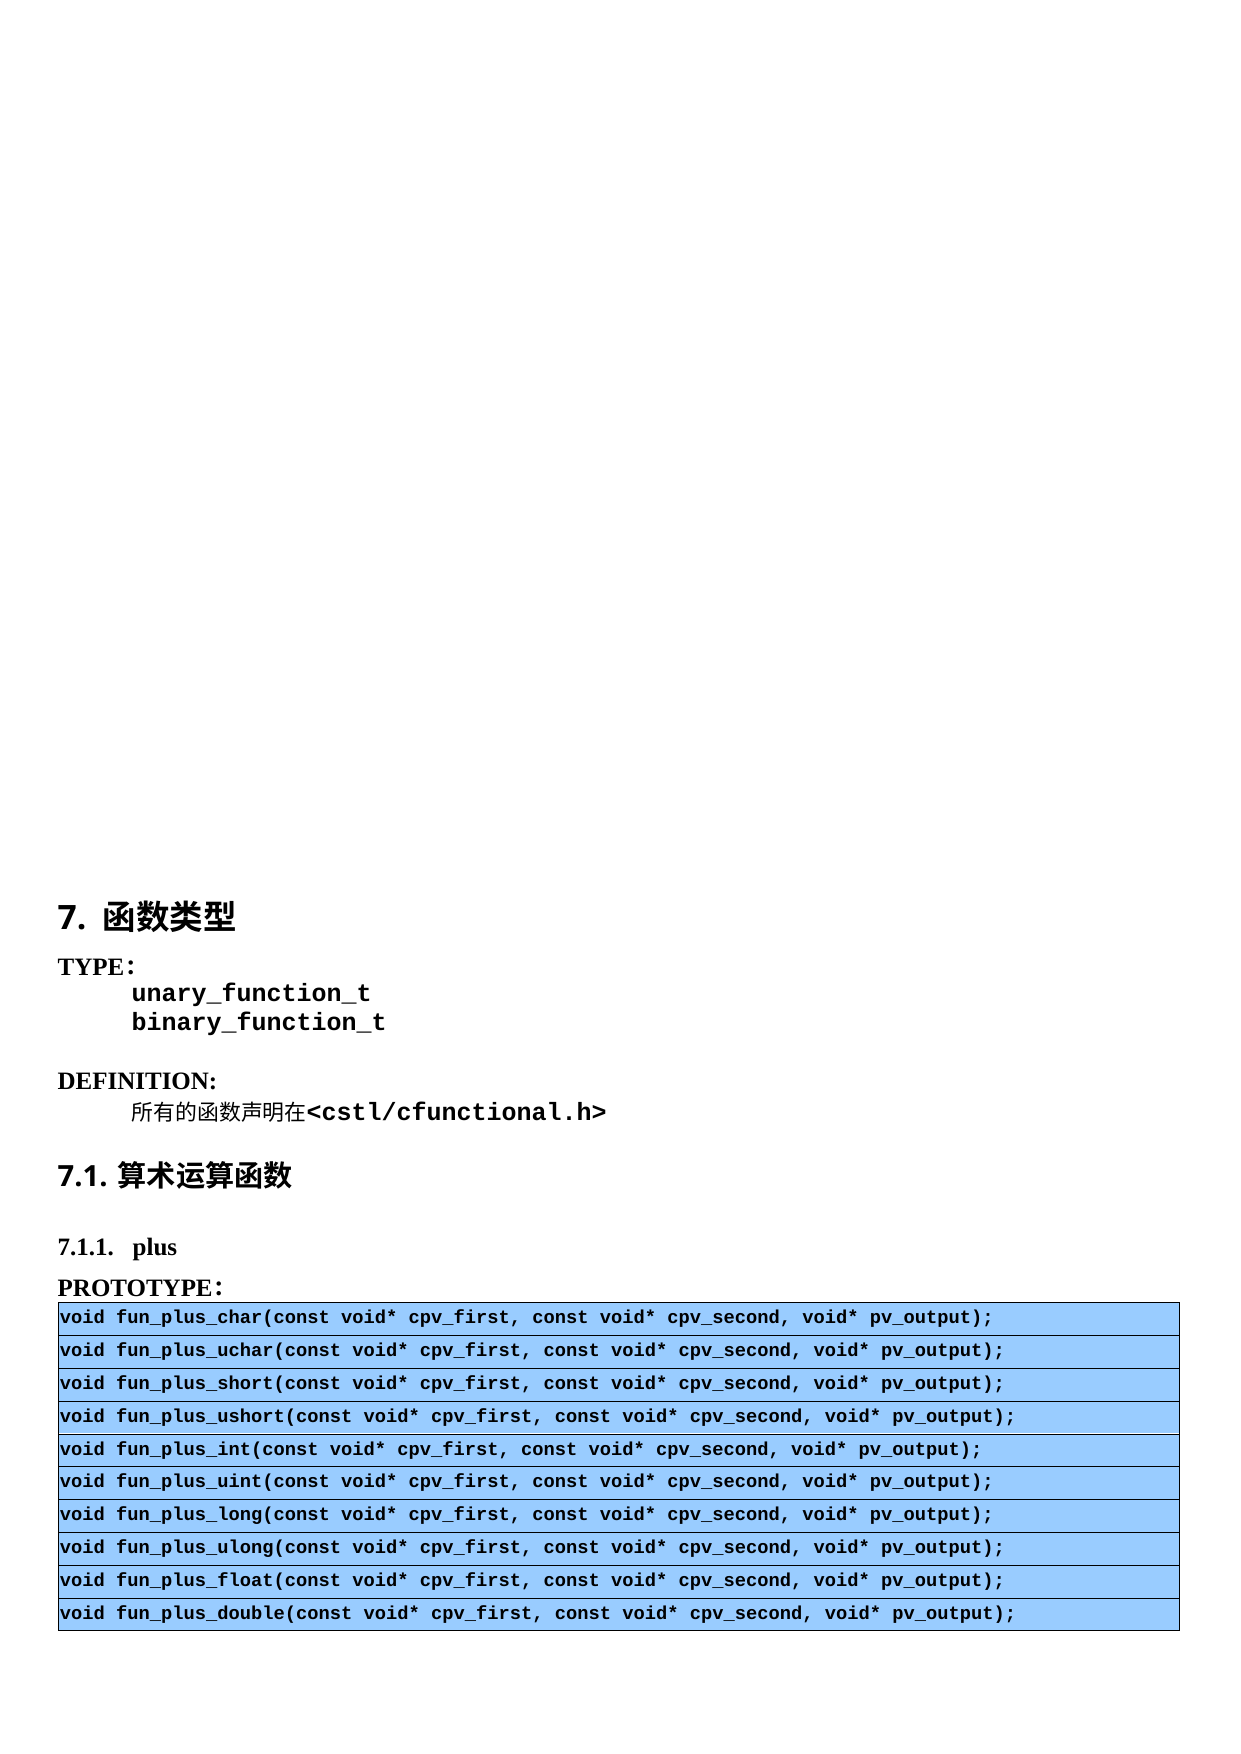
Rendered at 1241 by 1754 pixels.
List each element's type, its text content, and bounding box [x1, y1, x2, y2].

table_cell void fun_plus_ushort(const void* cpv_first, const void* cpv_second, void* pv_output); [59, 1402, 1179, 1433]
text TYPE： [57, 952, 1179, 981]
text DEFINITION: [57, 1066, 1179, 1094]
table_cell void fun_plus_uint(const void* cpv_first, const void* cpv_second, void* pv_output); [59, 1467, 1179, 1499]
subtitle 算术运算函数 [57, 1152, 1179, 1195]
table_cell void fun_plus_short(const void* cpv_first, const void* cpv_second, void* pv_output); [59, 1369, 1179, 1401]
text unary_function_t [57, 981, 1179, 1009]
table_cell void fun_plus_float(const void* cpv_first, const void* cpv_second, void* pv_output); [59, 1566, 1179, 1598]
table_cell void fun_plus_int(const void* cpv_first, const void* cpv_second, void* pv_output); [59, 1435, 1179, 1466]
table_header void fun_plus_char(const void* cpv_first, const void* cpv_second, void* pv_output); [59, 1303, 1179, 1335]
subtitle plus [57, 1232, 1179, 1261]
text PROTOTYPE： [57, 1273, 1179, 1302]
text binary_function_t [57, 1009, 1179, 1037]
table_cell void fun_plus_ulong(const void* cpv_first, const void* cpv_second, void* pv_output); [59, 1533, 1179, 1565]
table_cell void fun_plus_double(const void* cpv_first, const void* cpv_second, void* pv_output); [59, 1599, 1179, 1630]
table_cell void fun_plus_uchar(const void* cpv_first, const void* cpv_second, void* pv_output); [59, 1336, 1179, 1368]
text 所有的函数声明在<cstl/cfunctional.h> [57, 1094, 1179, 1127]
subtitle 函数类型 [57, 891, 1179, 939]
table_cell void fun_plus_long(const void* cpv_first, const void* cpv_second, void* pv_output); [59, 1500, 1179, 1532]
